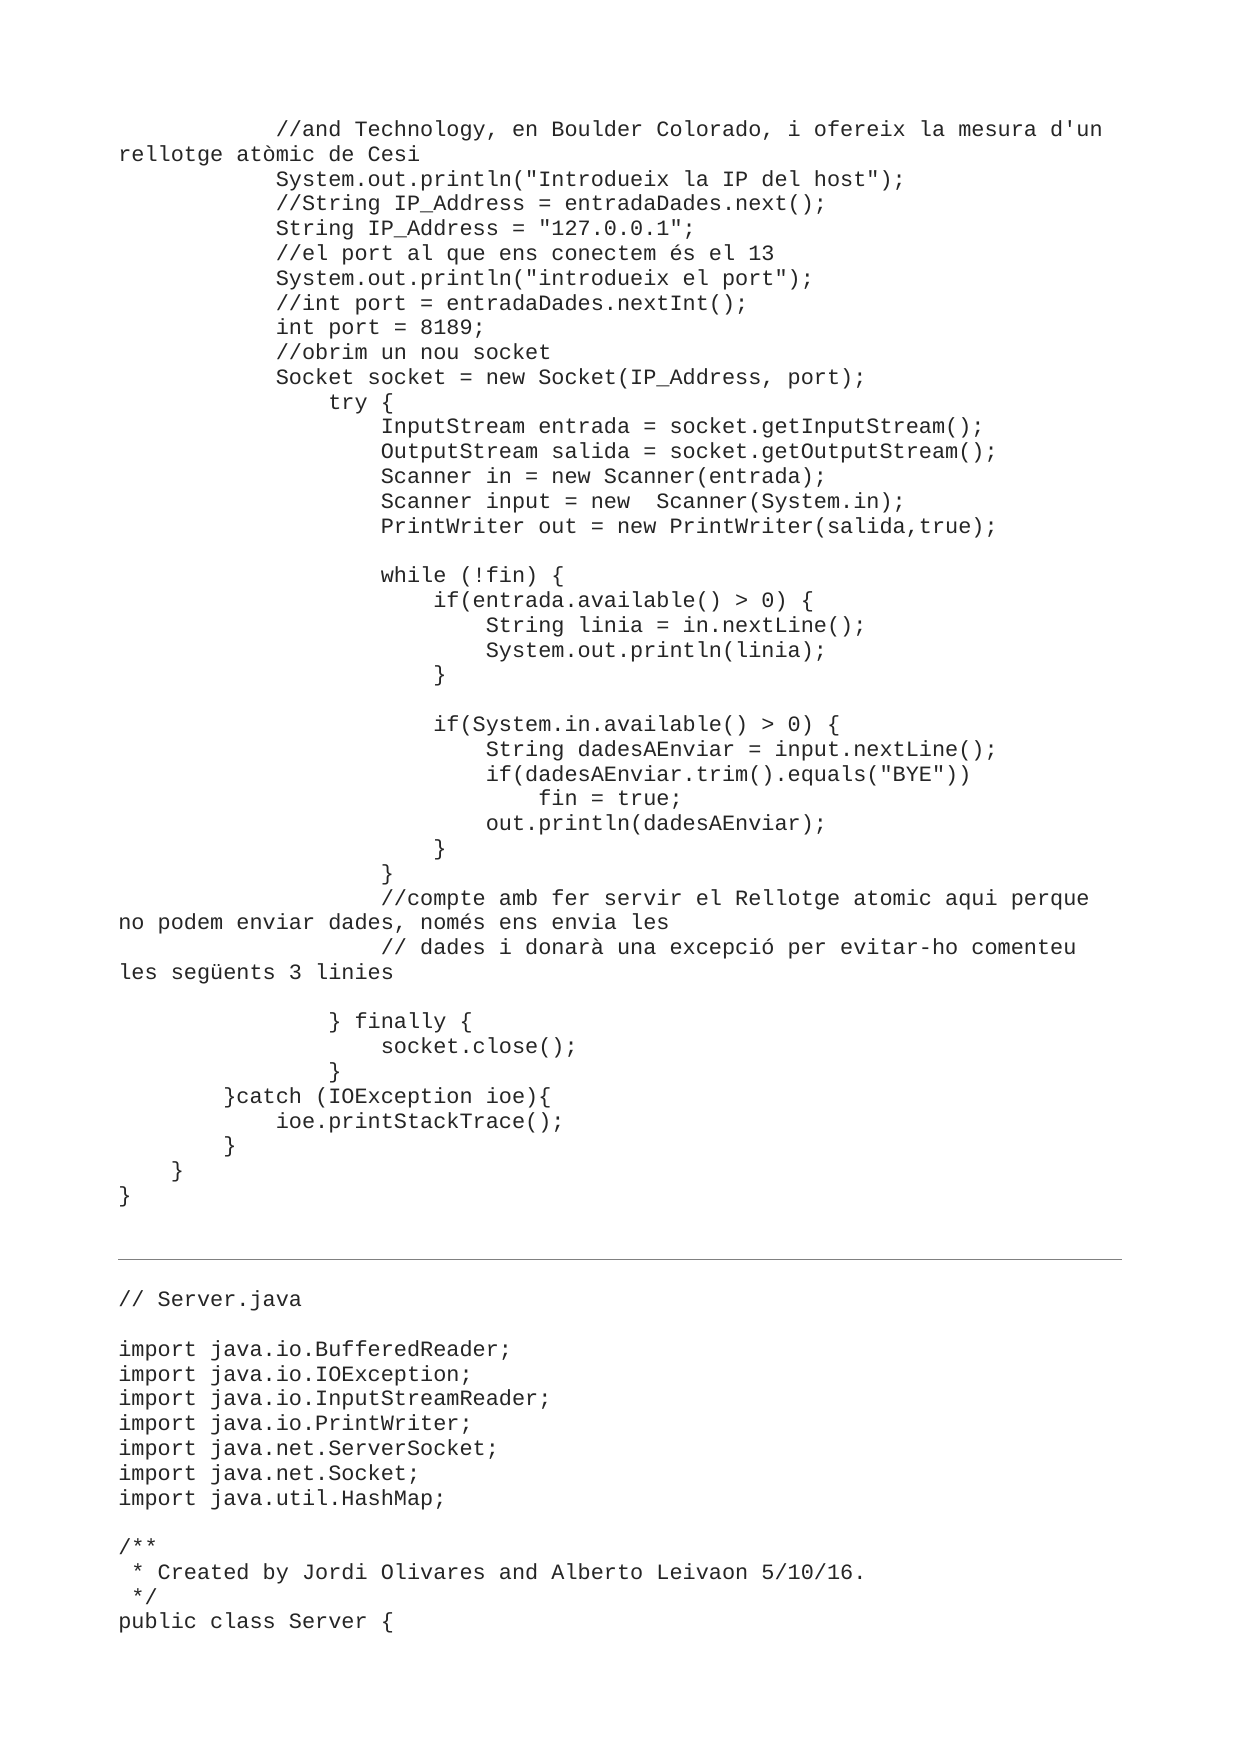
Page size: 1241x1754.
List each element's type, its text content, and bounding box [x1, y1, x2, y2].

text System.out.println("Introdueix la IP del host"); [118, 168, 1122, 192]
text //String IP_Address = entradaDades.next(); [118, 192, 1122, 217]
text if(System.in.available() > 0) { [118, 713, 1122, 738]
text }catch (IOException ioe){ [118, 1085, 1122, 1110]
text } [118, 1134, 1122, 1159]
text import java.io.PrintWriter; [118, 1412, 1122, 1437]
text out.println(dadesAEnviar); [118, 812, 1122, 837]
text if(dadesAEnviar.trim().equals("BYE")) [118, 763, 1122, 787]
text OutputStream salida = socket.getOutputStream(); [118, 440, 1122, 465]
text System.out.println(linia); [118, 639, 1122, 663]
text import java.net.Socket; [118, 1462, 1122, 1487]
text } [118, 1184, 1122, 1209]
text // Server.java [118, 1288, 1122, 1313]
text String IP_Address = "127.0.0.1"; [118, 217, 1122, 242]
text } [118, 663, 1122, 688]
text import java.io.IOException; [118, 1363, 1122, 1387]
text InputStream entrada = socket.getInputStream(); [118, 416, 1122, 440]
text String linia = in.nextLine(); [118, 614, 1122, 639]
text } [118, 1159, 1122, 1184]
text Socket socket = new Socket(IP_Address, port); [118, 366, 1122, 391]
text Scanner in = new Scanner(entrada); [118, 465, 1122, 490]
text //el port al que ens conectem és el 13 [118, 242, 1122, 267]
text ioe.printStackTrace(); [118, 1110, 1122, 1134]
text // dades i donarà una excepció per evitar-ho comenteu les següents 3 linies [118, 936, 1122, 986]
text //compte amb fer servir el Rellotge atomic aqui perque no podem enviar dades, només ens envia les [118, 887, 1122, 936]
text if(entrada.available() > 0) { [118, 589, 1122, 614]
text } [118, 1060, 1122, 1085]
text //and Technology, en Boulder Colorado, i ofereix la mesura d'un rellotge atòmic de Cesi [118, 118, 1122, 168]
text Scanner input = new Scanner(System.in); [118, 490, 1122, 515]
text socket.close(); [118, 1035, 1122, 1060]
text import java.util.HashMap; [118, 1487, 1122, 1511]
text PrintWriter out = new PrintWriter(salida,true); [118, 515, 1122, 539]
text } [118, 837, 1122, 862]
text System.out.println("introdueix el port"); [118, 267, 1122, 292]
text } finally { [118, 1011, 1122, 1035]
text fin = true; [118, 787, 1122, 812]
text } [118, 862, 1122, 887]
text */ [118, 1586, 1122, 1611]
text String dadesAEnviar = input.nextLine(); [118, 738, 1122, 763]
text /** [118, 1536, 1122, 1561]
text import java.io.InputStreamReader; [118, 1387, 1122, 1412]
text import java.net.ServerSocket; [118, 1437, 1122, 1462]
text //obrim un nou socket [118, 341, 1122, 366]
text try { [118, 391, 1122, 416]
text //int port = entradaDades.nextInt(); [118, 292, 1122, 316]
text public class Server { [118, 1611, 1122, 1635]
text int port = 8189; [118, 316, 1122, 341]
text * Created by Jordi Olivares and Alberto Leivaon 5/10/16. [118, 1561, 1122, 1586]
text while (!fin) { [118, 564, 1122, 589]
text import java.io.BufferedReader; [118, 1338, 1122, 1363]
